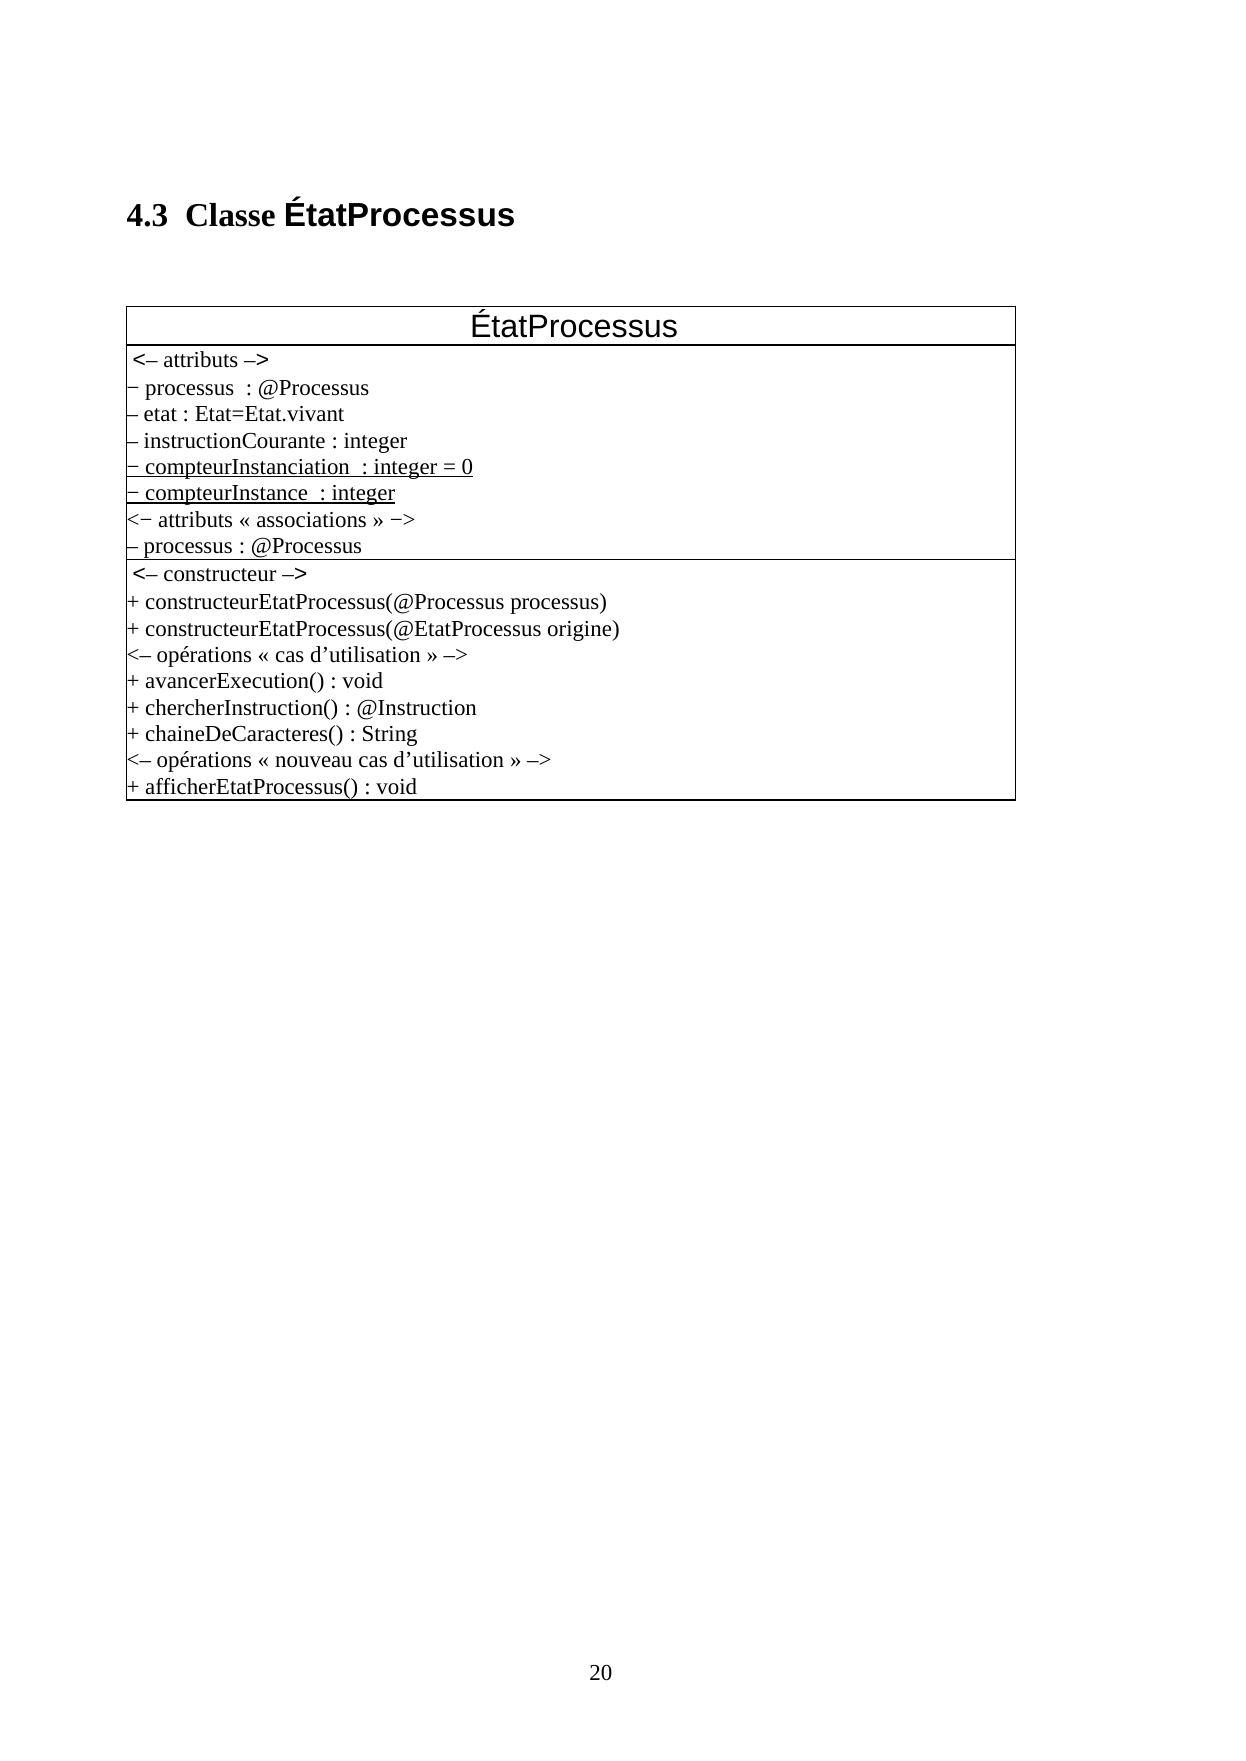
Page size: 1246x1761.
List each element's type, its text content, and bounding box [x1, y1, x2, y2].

table_cell – etat : Etat=Etat.vivant [127, 400, 1015, 427]
table_cell <– attributs –> [127, 346, 1015, 374]
table_cell − processus : @Processus [127, 374, 1015, 400]
table_cell + avancerExecution() : void [127, 667, 1015, 694]
table_cell + chercherInstruction() : @Instruction [127, 694, 1015, 720]
table_cell <– opérations « nouveau cas d’utilisation » –> [127, 746, 1015, 773]
subtitle 4.3 Classe ÉtatProcessus [126, 195, 1075, 234]
table_cell + afficherEtatProcessus() : void [127, 773, 1015, 799]
table_cell + chaineDeCaracteres() : String [127, 720, 1015, 746]
table_cell <– constructeur –> [127, 560, 1015, 588]
table_cell − compteurInstanciation : integer = 0 [127, 453, 1015, 479]
table_cell + constructeurEtatProcessus(@EtatProcessus origine) [127, 615, 1015, 641]
table_cell – processus : @Processus [127, 532, 1015, 558]
table_cell + constructeurEtatProcessus(@Processus processus) [127, 588, 1015, 614]
table_cell − compteurInstance : integer [127, 479, 1015, 506]
table_cell <− attributs « associations » −> [127, 506, 1015, 532]
table_cell <– opérations « cas d’utilisation » –> [127, 641, 1015, 667]
table_header ÉtatProcessus [127, 307, 1015, 344]
table_cell – instructionCourante : integer [127, 427, 1015, 453]
